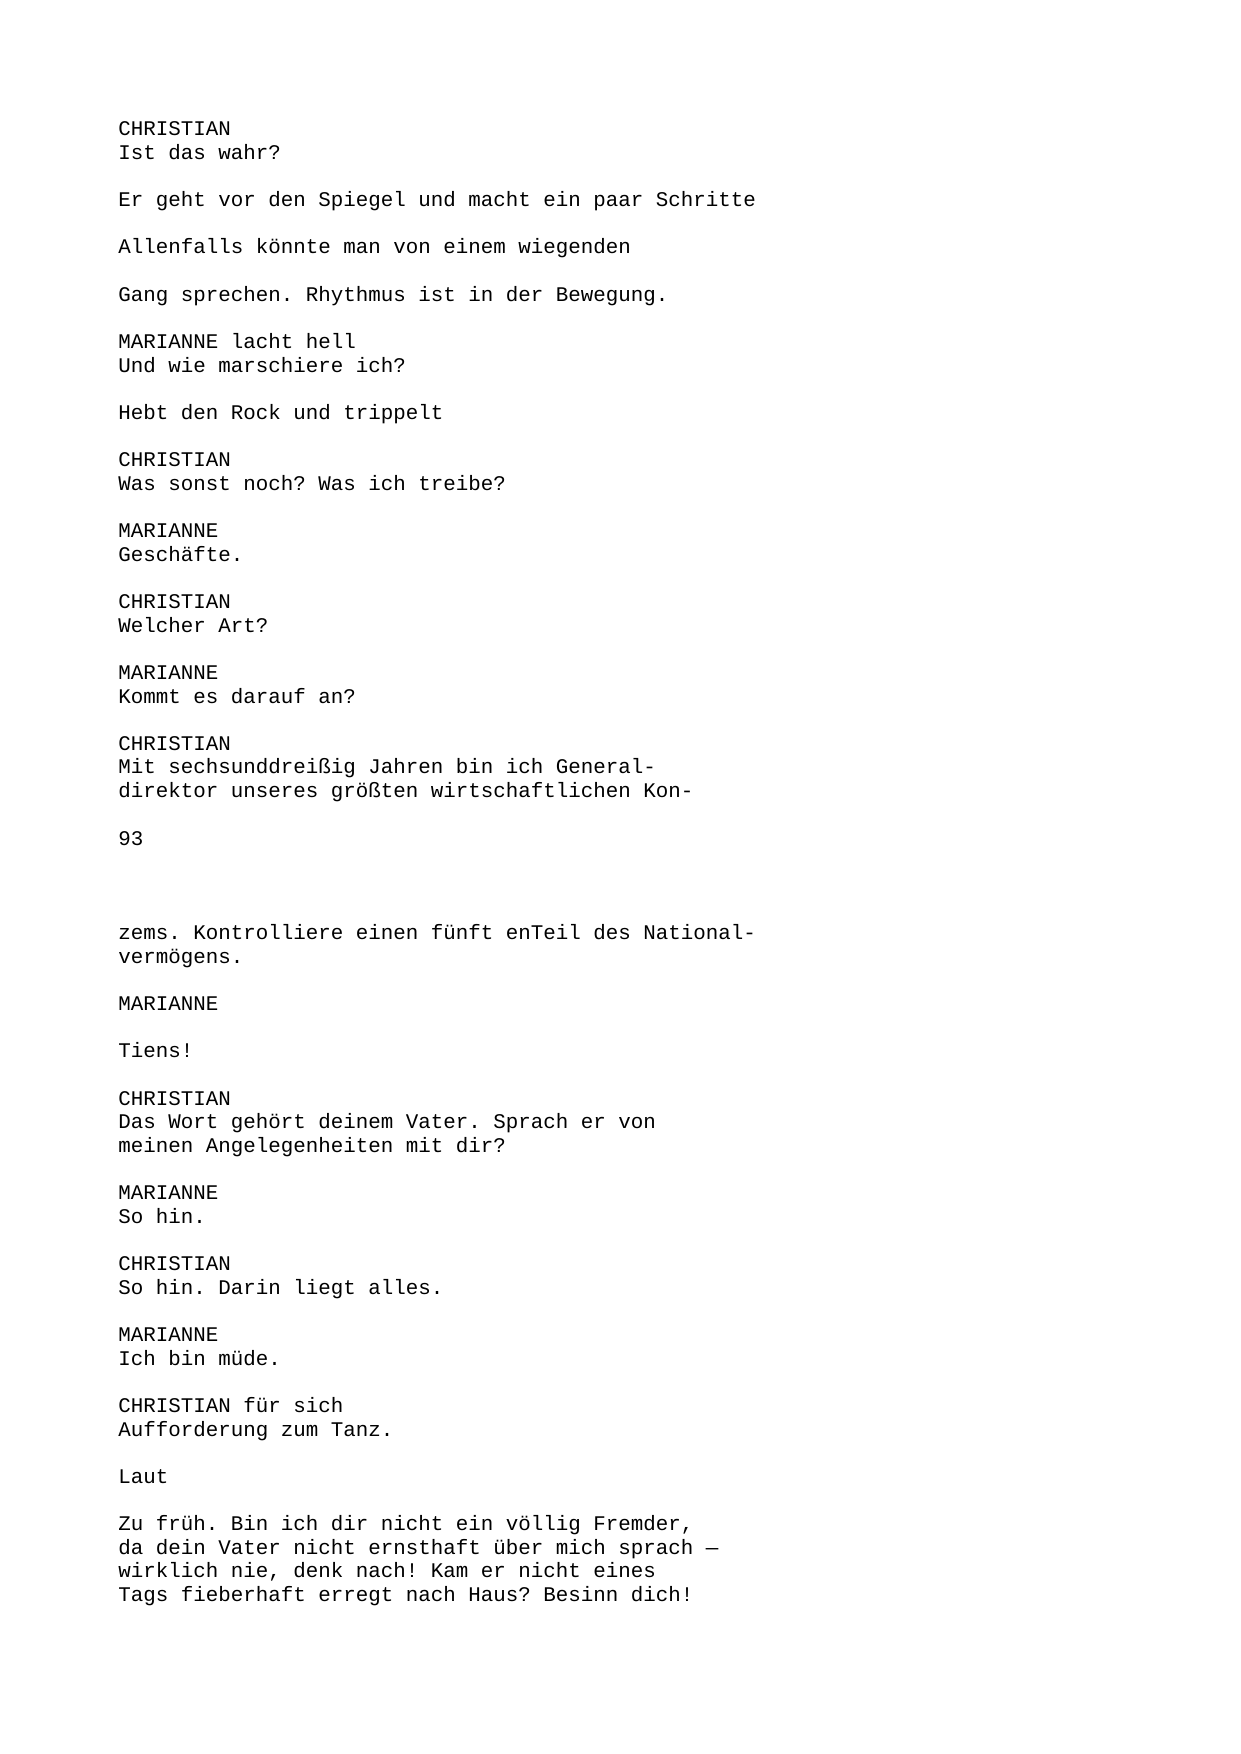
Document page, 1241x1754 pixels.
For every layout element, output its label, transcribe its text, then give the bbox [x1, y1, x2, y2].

text da dein Vater nicht ernsthaft über mich sprach — [118, 1537, 1122, 1561]
text CHRISTIAN [118, 1088, 1122, 1111]
text wirklich nie, denk nach! Kam er nicht eines [118, 1561, 1122, 1584]
text So hin. [118, 1206, 1122, 1229]
text MARIANNE [118, 993, 1122, 1017]
text MARIANNE [118, 1324, 1122, 1348]
text Kommt es darauf an? [118, 686, 1122, 709]
text Laut [118, 1466, 1122, 1489]
text CHRISTIAN für sich [118, 1395, 1122, 1419]
text CHRISTIAN [118, 118, 1122, 142]
text 93 [118, 827, 1122, 851]
text Gang sprechen. Rhythmus ist in der Bewegung. [118, 284, 1122, 307]
text Mit sechsunddreißig Jahren bin ich General- [118, 757, 1122, 780]
text Tiens! [118, 1040, 1122, 1064]
text So hin. Darin liegt alles. [118, 1277, 1122, 1300]
text MARIANNE [118, 662, 1122, 686]
text CHRISTIAN [118, 591, 1122, 615]
text MARIANNE [118, 520, 1122, 544]
text Das Wort gehört deinem Vater. Sprach er von [118, 1111, 1122, 1135]
text Welcher Art? [118, 615, 1122, 638]
text CHRISTIAN [118, 449, 1122, 473]
text Allenfalls könnte man von einem wiegenden [118, 236, 1122, 260]
text Und wie marschiere ich? [118, 354, 1122, 378]
text MARIANNE [118, 1182, 1122, 1206]
text Geschäfte. [118, 544, 1122, 567]
text Was sonst noch? Was ich treibe? [118, 473, 1122, 496]
text CHRISTIAN [118, 733, 1122, 757]
text Zu früh. Bin ich dir nicht ein völlig Fremder, [118, 1513, 1122, 1537]
text direktor unseres größten wirtschaftlichen Kon- [118, 780, 1122, 804]
text Ist das wahr? [118, 142, 1122, 165]
text Hebt den Rock und trippelt [118, 402, 1122, 426]
text Aufforderung zum Tanz. [118, 1419, 1122, 1442]
text meinen Angelegenheiten mit dir? [118, 1135, 1122, 1158]
text Tags fieberhaft erregt nach Haus? Besinn dich! [118, 1584, 1122, 1608]
text CHRISTIAN [118, 1253, 1122, 1277]
text zems. Kontrolliere einen fünft enTeil des National- [118, 922, 1122, 946]
text Er geht vor den Spiegel und macht ein paar Schritte [118, 189, 1122, 213]
text vermögens. [118, 946, 1122, 969]
text MARIANNE lacht hell [118, 331, 1122, 354]
text Ich bin müde. [118, 1348, 1122, 1371]
